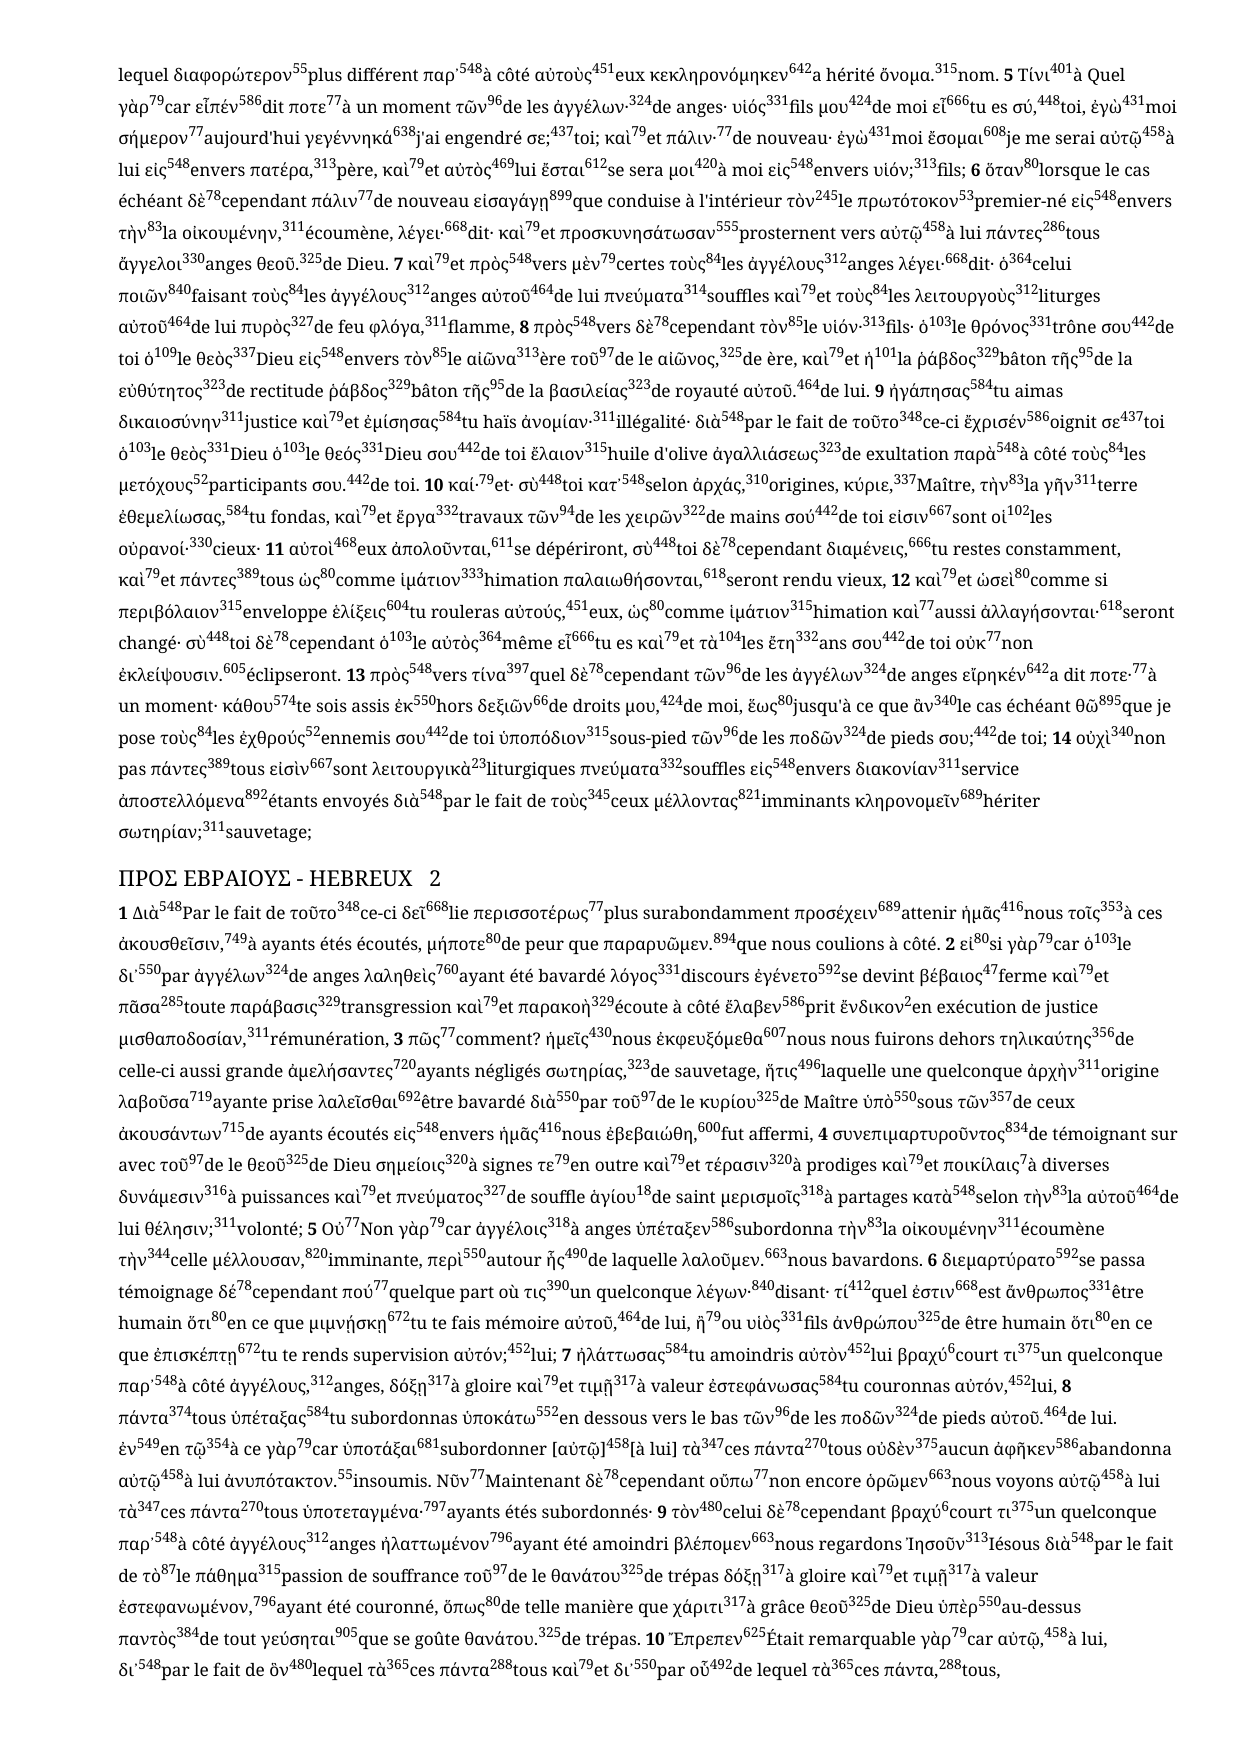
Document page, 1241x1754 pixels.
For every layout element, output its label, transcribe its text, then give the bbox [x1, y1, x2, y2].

text 1 Διὰ548Par le fait de τοῦτο348ce-ci δεῖ668lie περισσοτέρως77plus surabondamment προσέχειν689attenir ἡμᾶς416nous τοῖς353à ces ἀκουσθεῖσιν,749à ayants étés écoutés, μήποτε80de peur que παραρυῶμεν.894que nous coulions à côté. 2 εἰ80si γὰρ79car ὁ103le δι᾽550par ἀγγέλων324de anges λαληθεὶς760ayant été bavardé λόγος331discours ἐγένετο592se devint βέβαιος47ferme καὶ79et πᾶσα285toute παράβασις329transgression καὶ79et παρακοὴ329écoute à côté ἔλαβεν586prit ἔνδικον2en exécution de justice μισθαποδοσίαν,311rémunération, 3 πῶς77comment? ἡμεῖς430nous ἐκφευξόμεθα607nous nous fuirons dehors τηλικαύτης356de celle-ci aussi grande ἀμελήσαντες720ayants négligés σωτηρίας,323de sauvetage, ἥτις496laquelle une quelconque ἀρχὴν311origine λαβοῦσα719ayante prise λαλεῖσθαι692être bavardé διὰ550par τοῦ97de le κυρίου325de Maître ὑπὸ550sous τῶν357de ceux ἀκουσάντων715de ayants écoutés εἰς548envers ἡμᾶς416nous ἐβεβαιώθη,600fut affermi, 4 συνεπιμαρτυροῦντος834de témoignant sur avec τοῦ97de le θεοῦ325de Dieu σημείοις320à signes τε79en outre καὶ79et τέρασιν320à prodiges καὶ79et ποικίλαις7à diverses δυνάμεσιν316à puissances καὶ79et πνεύματος327de souffle ἁγίου18de saint μερισμοῖς318à partages κατὰ548selon τὴν83la αὐτοῦ464de lui θέλησιν;311volonté; 5 Οὐ77Non γὰρ79car ἀγγέλοις318à anges ὑπέταξεν586subordonna τὴν83la οἰκουμένην311écoumène τὴν344celle μέλλουσαν,820imminante, περὶ550autour ἧς490de laquelle λαλοῦμεν.663nous bavardons. 6 διεμαρτύρατο592se passa témoignage δέ78cependant πού77quelque part où τις390un quelconque λέγων·840disant· τί412quel ἐστιν668est ἄνθρωπος331être humain ὅτι80en ce que μιμνῄσκῃ672tu te fais mémoire αὐτοῦ,464de lui, ἢ79ou υἱὸς331fils ἀνθρώπου325de être humain ὅτι80en ce que ἐπισκέπτῃ672tu te rends supervision αὐτόν;452lui; 7 ἠλάττωσας584tu amoindris αὐτὸν452lui βραχύ6court τι375un quelconque παρ᾽548à côté ἀγγέλους,312anges, δόξῃ317à gloire καὶ79et τιμῇ317à valeur ἐστεφάνωσας584tu couronnas αὐτόν,452lui, 8 πάντα374tous ὑπέταξας584tu subordonnas ὑποκάτω552en dessous vers le bas τῶν96de les ποδῶν324de pieds αὐτοῦ.464de lui. ἐν549en τῷ354à ce γὰρ79car ὑποτάξαι681subordonner [αὐτῷ]458[à lui] τὰ347ces πάντα270tous οὐδὲν375aucun ἀφῆκεν586abandonna αὐτῷ458à lui ἀνυπότακτον.55insoumis. Νῦν77Maintenant δὲ78cependant οὔπω77non encore ὁρῶμεν663nous voyons αὐτῷ458à lui τὰ347ces πάντα270tous ὑποτεταγμένα·797ayants étés subordonnés· 9 τὸν480celui δὲ78cependant βραχύ6court τι375un quelconque παρ᾽548à côté ἀγγέλους312anges ἠλαττωμένον796ayant été amoindri βλέπομεν663nous regardons Ἰησοῦν313Iésous διὰ548par le fait de τὸ87le πάθημα315passion de souffrance τοῦ97de le θανάτου325de trépas δόξῃ317à gloire καὶ79et τιμῇ317à valeur ἐστεφανωμένον,796ayant été couronné, ὅπως80de telle manière que χάριτι317à grâce θεοῦ325de Dieu ὑπὲρ550au-dessus παντὸς384de tout γεύσηται905que se goûte θανάτου.325de trépas. 10 Ἔπρεπεν625Était remarquable γὰρ79car αὐτῷ,458à lui, δι᾽548par le fait de ὃν480lequel τὰ365ces πάντα288tous καὶ79et δι᾽550par οὗ492de lequel τὰ365ces πάντα,288tous, πολλοὺς268nombreux υἱοὺς312fils εἰς548envers δόξαν311gloire ἀγαγόντα707ayant conduit τὸν85le ἀρχηγὸν313chef conducteur τῆς95de la σωτηρίας323de sauvetage αὐτῶν463de eux διὰ550par παθημάτων326de passions de souffrances τελειῶσαι.681perfectionner. 11 ὅ364celui τε79en outre γὰρ79car ἁγιάζων840sanctifiant καὶ79et οἱ363ceux ἁγιαζόμενοι890étants sanctifiés ἐξ550hors ἑνὸς65de un πάντες·389tous· δι᾽548par le fait de ἣν293laquelle αἰτίαν311cause οὐκ77non ἐπαισχύνεται674se a honte sur ἀδελφοὺς312frères αὐτοὺς451eux καλεῖν689appeler 12 λέγων·840disant· ἀπαγγελῶ602je rapporterai annonce τὸ87le ὄνομά315nom σου442de toi τοῖς90à les ἀδελφοῖς318à frères μου,424de moi, ἐν549en μέσῳ61à au milieu ἐκκλησίας323de église ὑμνήσω602je chanterai hymne σε,437toi, 13 καὶ79et πάλιν·77de nouveau· ἐγὼ431moi ἔσομαι608je me serai πεποιθὼς783ayant persuadé ἐπ᾽549sur αὐτῷ,458à lui, καὶ79et πάλιν·77de nouveau· ἰδοὺ306voici ἐγὼ431moi καὶ79et τὰ104les παιδία332petits servants ἅ481lesquels μοι420à moi ἔδωκεν586donna ὁ103le θεός.331Dieu. 14 Ἐπεὶ80Puisque οὖν79donc τὰ104les παιδία332petits servants κεκοινώνηκεν642a communié αἵματος327de sang καὶ79et σαρκός,323de chair, καὶ77aussi αὐτὸς469lui παραπλησίως77près du côté μετέσχεν586participa τῶν98de les αὐτῶν,359de mêmes, ἵνα80afin que διὰ550par τοῦ257de le θανάτου325de trépas καταργήσῃ899que rende complètement sans travail τὸν346celui τὸ87le κράτος315force ἔχοντα822ayant τοῦ97de le θανάτου,325de trépas, τοῦτ᾽366ce-ci ἔστιν668est τὸν85le διάβολον,53diable, 15 καὶ79et ἀπαλλάξῃ899que débarrasse τούτους,345ceux-ci, ὅσοι497autant lesquels φόβῳ319à effroi θανάτου325de trépas διὰ550par παντὸς384de tout τοῦ360de ce ζῆν689vivre ἔνοχοι70tenus au-dedans ἦσαν624étaient δουλείας.323de esclavage. 16 οὐ77non γὰρ79car δήπου77assurément ἀγγέλων324de anges ἐπιλαμβάνεται674se empare ἀλλὰ79mais σπέρματος327de semence Ἀβραὰμ325de Abraam ἐπιλαμβάνεται.674se empare. 17 ὅθεν80d'où ὤφειλεν625devait κατὰ548selon πάντα374tous τοῖς250à les ἀδελφοῖς318à frères ὁμοιωθῆναι,683être rendu semblable, ἵνα80afin que ἐλεήμων71miséricordieux γένηται905que se devienne καὶ79et πιστὸς22croyable ἀρχιερεὺς331chef sacrificateur τὰ347ces πρὸς548vers τὸν85le θεὸν313Dieu εἰς548envers τὸ348ce ἱλάσκεσθαι692être été propice τὰς82les ἁμαρτίας310fautes τοῦ97de le λαοῦ.325de peuple. 18 ἐν549en ᾧ488à lequel γὰρ79car πέπονθεν642a souffert αὐτὸς469lui πειρασθείς,760ayant été mis en tentation, δύναται674se peut τοῖς351à ceux πειραζομένοις879à étants mis en tentation βοηθῆσαι.681aider. [118, 897, 1181, 1682]
text 1 Πολυμερῶς77En plusieurs parties καὶ79et πολυτρόπως77en plusieurs tournures πάλαι77vieillement ὁ103le θεὸς331Dieu λαλήσας721ayant bavardé τοῖς90à les πατράσιν318à pères ἐν549en τοῖς90à les προφήταις318à prophètes 2 ἐπ᾽550sur ἐσχάτου67de dernier τῶν94de les ἡμερῶν322de journées τούτων147de celles-ci ἐλάλησεν586bavarda ἡμῖν419à nous ἐν549en υἱῷ,319à fils, ὃν480lequel ἔθηκεν586posa κληρονόμον313héritier πάντων,385de tous, δι᾽550par οὗ492de lequel καὶ77aussi ἐποίησεν586fit τοὺς84les αἰῶνας·312ères· 3 ὃς498lequel ὢν840étant ἀπαύγασμα333reflet τῆς255de la δόξης323de gloire καὶ79et χαρακτὴρ331caractère τῆς95de la ὑποστάσεως323de soutenance αὐτοῦ,464de lui, φέρων840portant τε79en outre τὰ347ces πάντα270tous τῷ93à le ῥήματι321à oral τῆς95de la δυνάμεως323de puissance αὐτοῦ,464de lui, καθαρισμὸν313purification τῶν94de les ἁμαρτιῶν322de fautes ποιησάμενος740se ayant fait ἐκάθισεν586assit ἐν549en δεξιᾷ57à droite τῆς95de la μεγαλωσύνης323de majesté ἐν549en ὑψηλοῖς,60à hauts, 4 τοσούτῳ354à tant κρείττων47meilleur γενόμενος740se ayant devenu τῶν96de les ἀγγέλων324de anges ὅσῳ488à autant lequel διαφορώτερον55plus différent παρ᾽548à côté αὐτοὺς451eux κεκληρονόμηκεν642a hérité ὄνομα.315nom. 5 Τίνι401à Quel γὰρ79car εἶπέν586dit ποτε77à un moment τῶν96de les ἀγγέλων·324de anges· υἱός331fils μου424de moi εἶ666tu es σύ,448toi, ἐγὼ431moi σήμερον77aujourd'hui γεγέννηκά638j'ai engendré σε;437toi; καὶ79et πάλιν·77de nouveau· ἐγὼ431moi ἔσομαι608je me serai αὐτῷ458à lui εἰς548envers πατέρα,313père, καὶ79et αὐτὸς469lui ἔσται612se sera μοι420à moi εἰς548envers υἱόν;313fils; 6 ὅταν80lorsque le cas échéant δὲ78cependant πάλιν77de nouveau εἰσαγάγῃ899que conduise à l'intérieur τὸν245le πρωτότοκον53premier-né εἰς548envers τὴν83la οἰκουμένην,311écoumène, λέγει·668dit· καὶ79et προσκυνησάτωσαν555prosternent vers αὐτῷ458à lui πάντες286tous ἄγγελοι330anges θεοῦ.325de Dieu. 7 καὶ79et πρὸς548vers μὲν79certes τοὺς84les ἀγγέλους312anges λέγει·668dit· ὁ364celui ποιῶν840faisant τοὺς84les ἀγγέλους312anges αὐτοῦ464de lui πνεύματα314souffles καὶ79et τοὺς84les λειτουργοὺς312liturges αὐτοῦ464de lui πυρὸς327de feu φλόγα,311flamme, 8 πρὸς548vers δὲ78cependant τὸν85le υἱόν·313fils· ὁ103le θρόνος331trône σου442de toi ὁ109le θεὸς337Dieu εἰς548envers τὸν85le αἰῶνα313ère τοῦ97de le αἰῶνος,325de ère, καὶ79et ἡ101la ῥάβδος329bâton τῆς95de la εὐθύτητος323de rectitude ῥάβδος329bâton τῆς95de la βασιλείας323de royauté αὐτοῦ.464de lui. 9 ἠγάπησας584tu aimas δικαιοσύνην311justice καὶ79et ἐμίσησας584tu haïs ἀνομίαν·311illégalité· διὰ548par le fait de τοῦτο348ce-ci ἔχρισέν586oignit σε437toi ὁ103le θεὸς331Dieu ὁ103le θεός331Dieu σου442de toi ἔλαιον315huile d'olive ἀγαλλιάσεως323de exultation παρὰ548à côté τοὺς84les μετόχους52participants σου.442de toi. 10 καί·79et· σὺ448toi κατ᾽548selon ἀρχάς,310origines, κύριε,337Maître, τὴν83la γῆν311terre ἐθεμελίωσας,584tu fondas, καὶ79et ἔργα332travaux τῶν94de les χειρῶν322de mains σού442de toi εἰσιν667sont οἱ102les οὐρανοί·330cieux· 11 αὐτοὶ468eux ἀπολοῦνται,611se dépériront, σὺ448toi δὲ78cependant διαμένεις,666tu restes constamment, καὶ79et πάντες389tous ὡς80comme ἱμάτιον333himation παλαιωθήσονται,618seront rendu vieux, 12 καὶ79et ὡσεὶ80comme si περιβόλαιον315enveloppe ἑλίξεις604tu rouleras αὐτούς,451eux, ὡς80comme ἱμάτιον315himation καὶ77aussi ἀλλαγήσονται·618seront changé· σὺ448toi δὲ78cependant ὁ103le αὐτὸς364même εἶ666tu es καὶ79et τὰ104les ἔτη332ans σου442de toi οὐκ77non ἐκλείψουσιν.605éclipseront. 13 πρὸς548vers τίνα397quel δὲ78cependant τῶν96de les ἀγγέλων324de anges εἴρηκέν642a dit ποτε·77à un moment· κάθου574te sois assis ἐκ550hors δεξιῶν66de droits μου,424de moi, ἕως80jusqu'à ce que ἂν340le cas échéant θῶ895que je pose τοὺς84les ἐχθρούς52ennemis σου442de toi ὑποπόδιον315sous-pied τῶν96de les ποδῶν324de pieds σου;442de toi; 14 οὐχὶ340non pas πάντες389tous εἰσὶν667sont λειτουργικὰ23liturgiques πνεύματα332souffles εἰς548envers διακονίαν311service ἀποστελλόμενα892étants envoyés διὰ548par le fait de τοὺς345ceux μέλλοντας821imminants κληρονομεῖν689hériter σωτηρίαν;311sauvetage; [118, 59, 1181, 844]
text ΠΡΟΣ ΕΒΡΑΙΟΥΣ - HEBREUX 2 [118, 863, 1181, 892]
